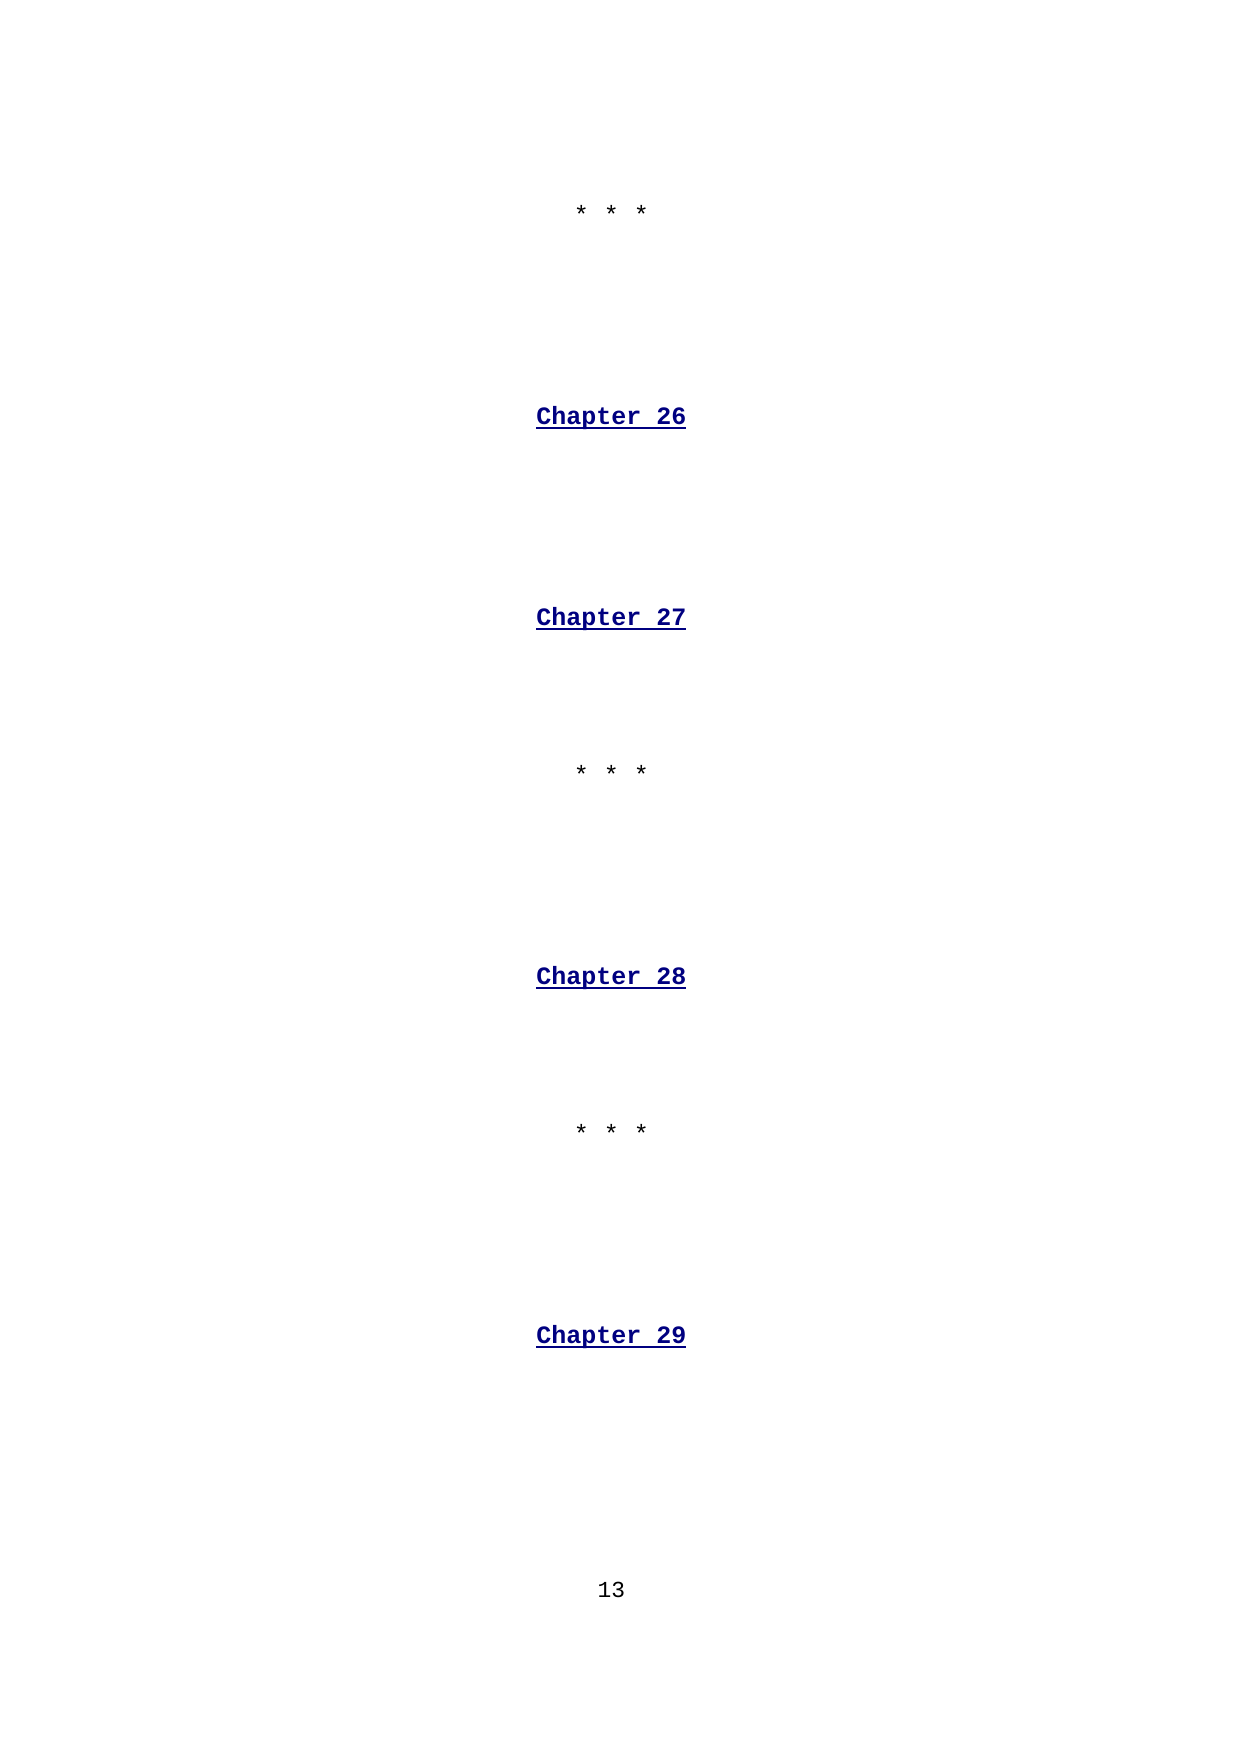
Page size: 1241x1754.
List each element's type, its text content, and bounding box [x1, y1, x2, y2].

subtitle * * * [159, 189, 1063, 232]
subtitle Chapter 27 [159, 591, 1063, 634]
subtitle * * * [159, 1108, 1063, 1151]
subtitle * * * [159, 749, 1063, 792]
subtitle Chapter 29 [159, 1309, 1063, 1352]
subtitle Chapter 28 [159, 950, 1063, 993]
subtitle Chapter 26 [159, 390, 1063, 433]
